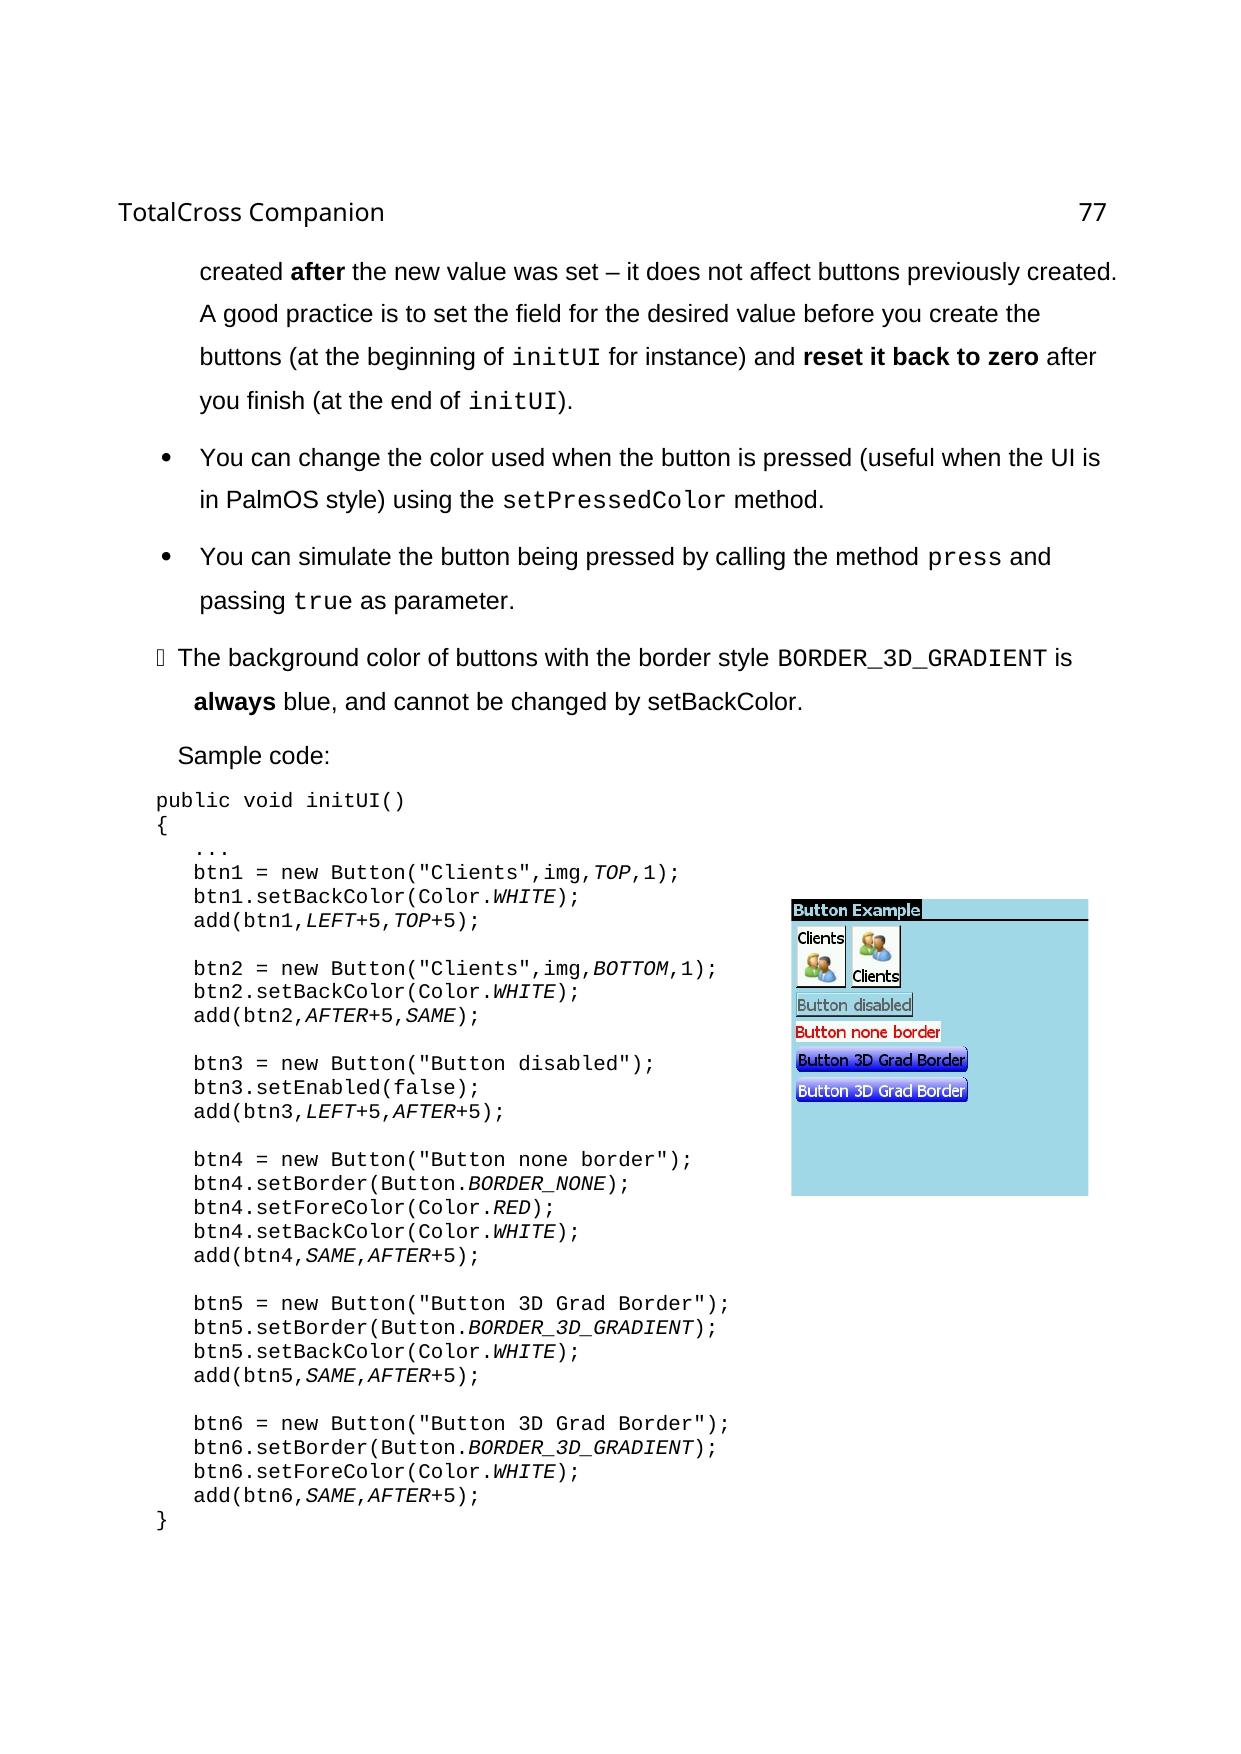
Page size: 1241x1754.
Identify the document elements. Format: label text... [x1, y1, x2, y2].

list The background color of buttons with the border style BORDER_3D_GRADIENT is always blue, and cannot be changed by setBackColor. [156, 644, 1122, 716]
text [1090, 1173, 1122, 1197]
text add(btn6,SAME,AFTER+5); [118, 1484, 1122, 1508]
text btn5.setBorder(Button.BORDER_3D_GRADIENT); [118, 1317, 1122, 1341]
text add(btn3,LEFT+5,AFTER+5); [118, 1101, 790, 1125]
text [1090, 1077, 1122, 1101]
text add(btn5,SAME,AFTER+5); [118, 1365, 1122, 1389]
text [1090, 1101, 1122, 1125]
text [1090, 981, 1122, 1005]
list You can change the color used when the button is pressed (useful when the UI is in PalmOS style) using the setPressedColor method. [162, 444, 1122, 516]
text [1090, 1005, 1122, 1029]
text btn4.setForeColor(Color.RED); [118, 1197, 1122, 1221]
text btn6.setForeColor(Color.WHITE); [118, 1461, 1122, 1484]
text } [118, 1508, 1122, 1532]
text btn2.setBackColor(Color.WHITE); [118, 981, 790, 1005]
text btn1 = new Button("Clients",img,TOP,1); [118, 862, 1122, 886]
text public void initUI() [118, 790, 1122, 814]
text add(btn2,AFTER+5,SAME); [118, 1005, 790, 1029]
list created after the new value was set – it does not affect buttons previously created. A good practice is to set the field for the desired value before you create the buttons (at the beginning of initUI for instance) and reset it back to zero after you finish (at the end of initUI). [162, 258, 1122, 417]
text [1090, 1053, 1122, 1077]
text add(btn4,SAME,AFTER+5); [118, 1245, 1122, 1269]
text btn5.setBackColor(Color.WHITE); [118, 1341, 1122, 1365]
list You can simulate the button being pressed by calling the method press and passing true as parameter. [162, 543, 1122, 617]
text btn4 = new Button("Button none border"); [118, 1149, 790, 1173]
picture [791, 899, 1089, 1196]
text btn2 = new Button("Clients",img,BOTTOM,1); [118, 957, 790, 981]
text btn3.setEnabled(false); [118, 1077, 790, 1101]
text Sample code: [118, 742, 1122, 770]
text btn3 = new Button("Button disabled"); [118, 1053, 790, 1077]
text ... [118, 838, 1122, 862]
text btn5 = new Button("Button 3D Grad Border"); [118, 1293, 1122, 1317]
text [1090, 909, 1122, 933]
text add(btn1,LEFT+5,TOP+5); [118, 909, 790, 933]
text btn1.setBackColor(Color.WHITE); [118, 886, 1122, 909]
text btn4.setBorder(Button.BORDER_NONE); [118, 1173, 790, 1197]
text btn6.setBorder(Button.BORDER_3D_GRADIENT); [118, 1437, 1122, 1461]
text btn6 = new Button("Button 3D Grad Border"); [118, 1413, 1122, 1437]
text btn4.setBackColor(Color.WHITE); [118, 1221, 1122, 1245]
text { [118, 814, 1122, 838]
